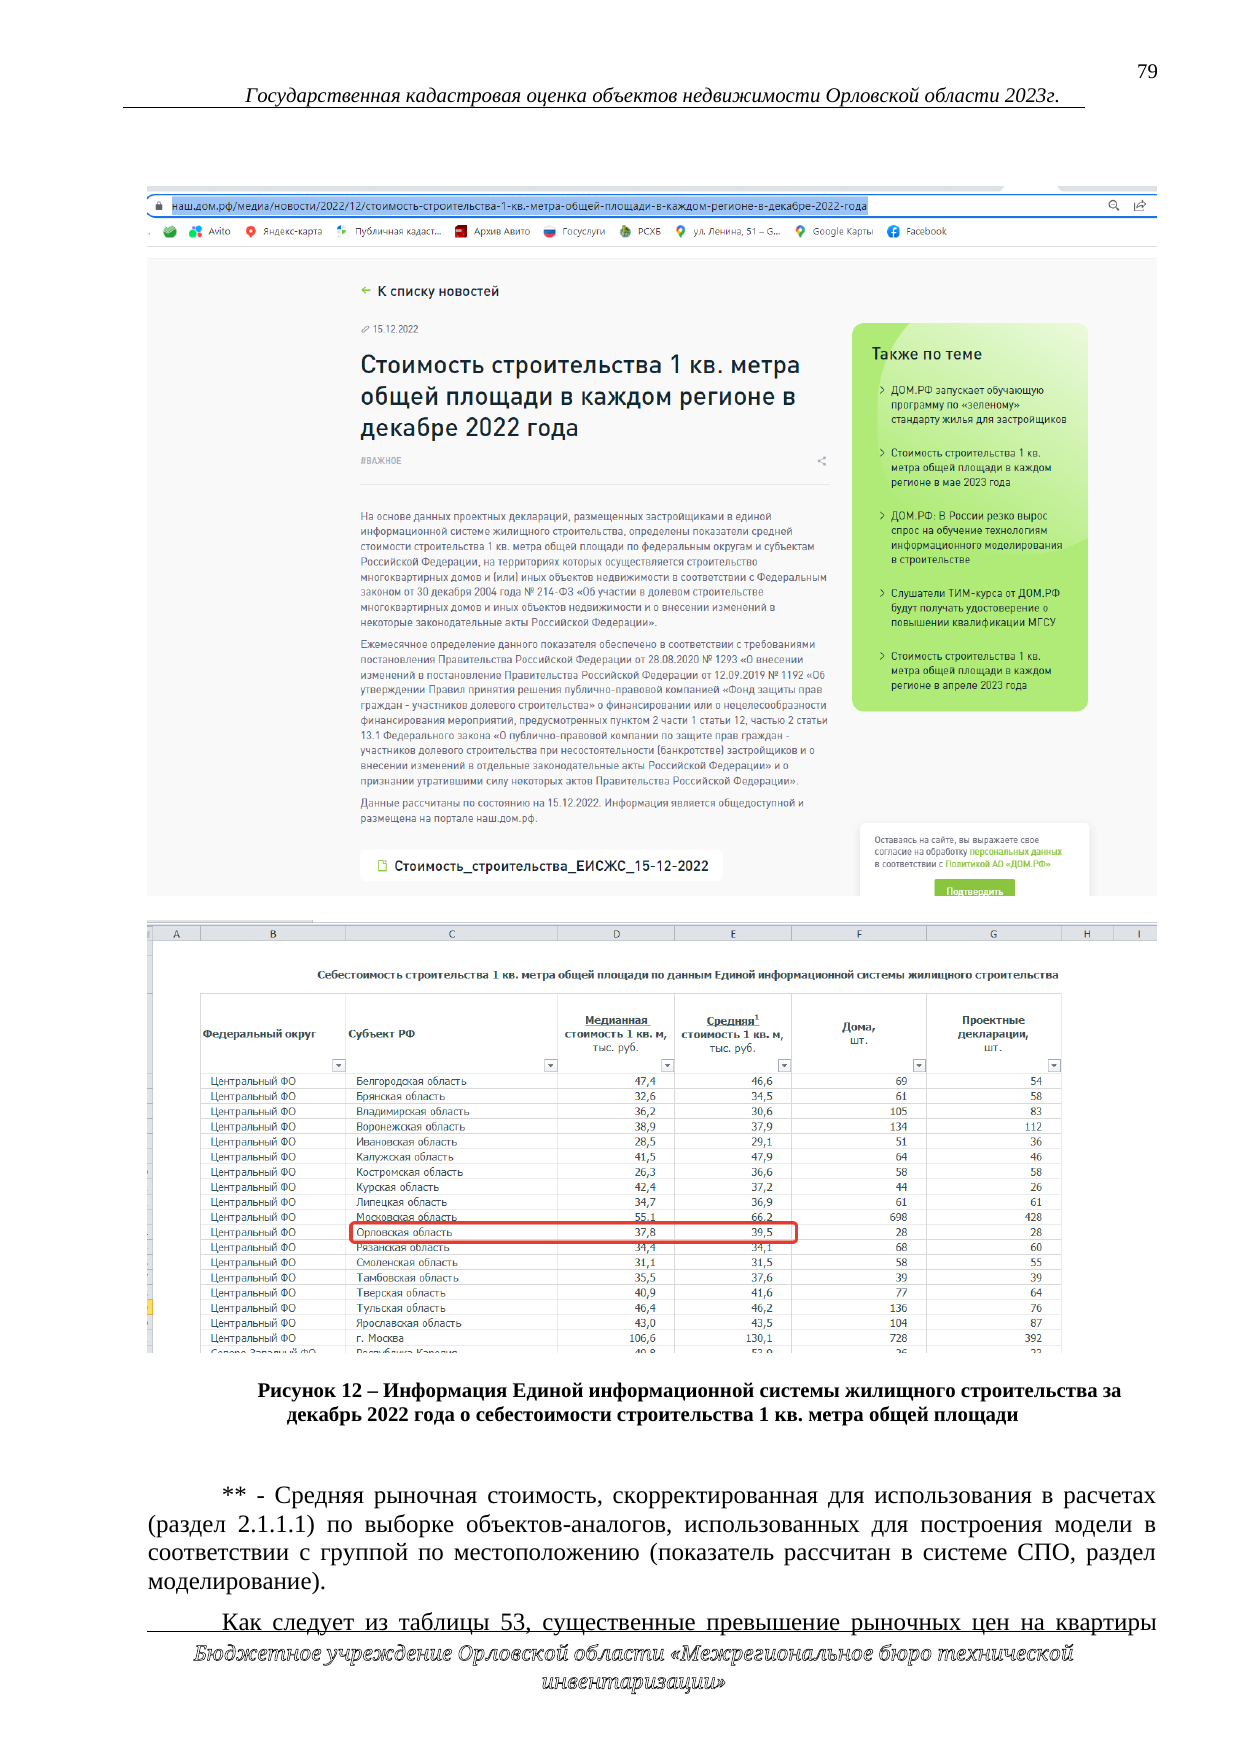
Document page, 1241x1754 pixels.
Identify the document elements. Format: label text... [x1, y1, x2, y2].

text Рисунок 12 – Информация Единой информационной системы жилищного строительства за декабрь 2022 года о себестоимости строительства 1 кв. метра общей площади [148, 1378, 1157, 1426]
picture [147, 920, 1157, 1353]
text Как следует из таблицы 53, существенные превышение рыночных цен на квартиры [148, 1607, 1157, 1636]
picture [147, 186, 1157, 896]
text ** - Средняя рыночная стоимость, скорректированная для использования в расчетах (раздел 2.1.1.1) по выборке объектов-аналогов, использованных для построения модели в соответствии с группой по местоположению (показатель рассчитан в системе СПО, раздел моделирование). [148, 1480, 1157, 1595]
